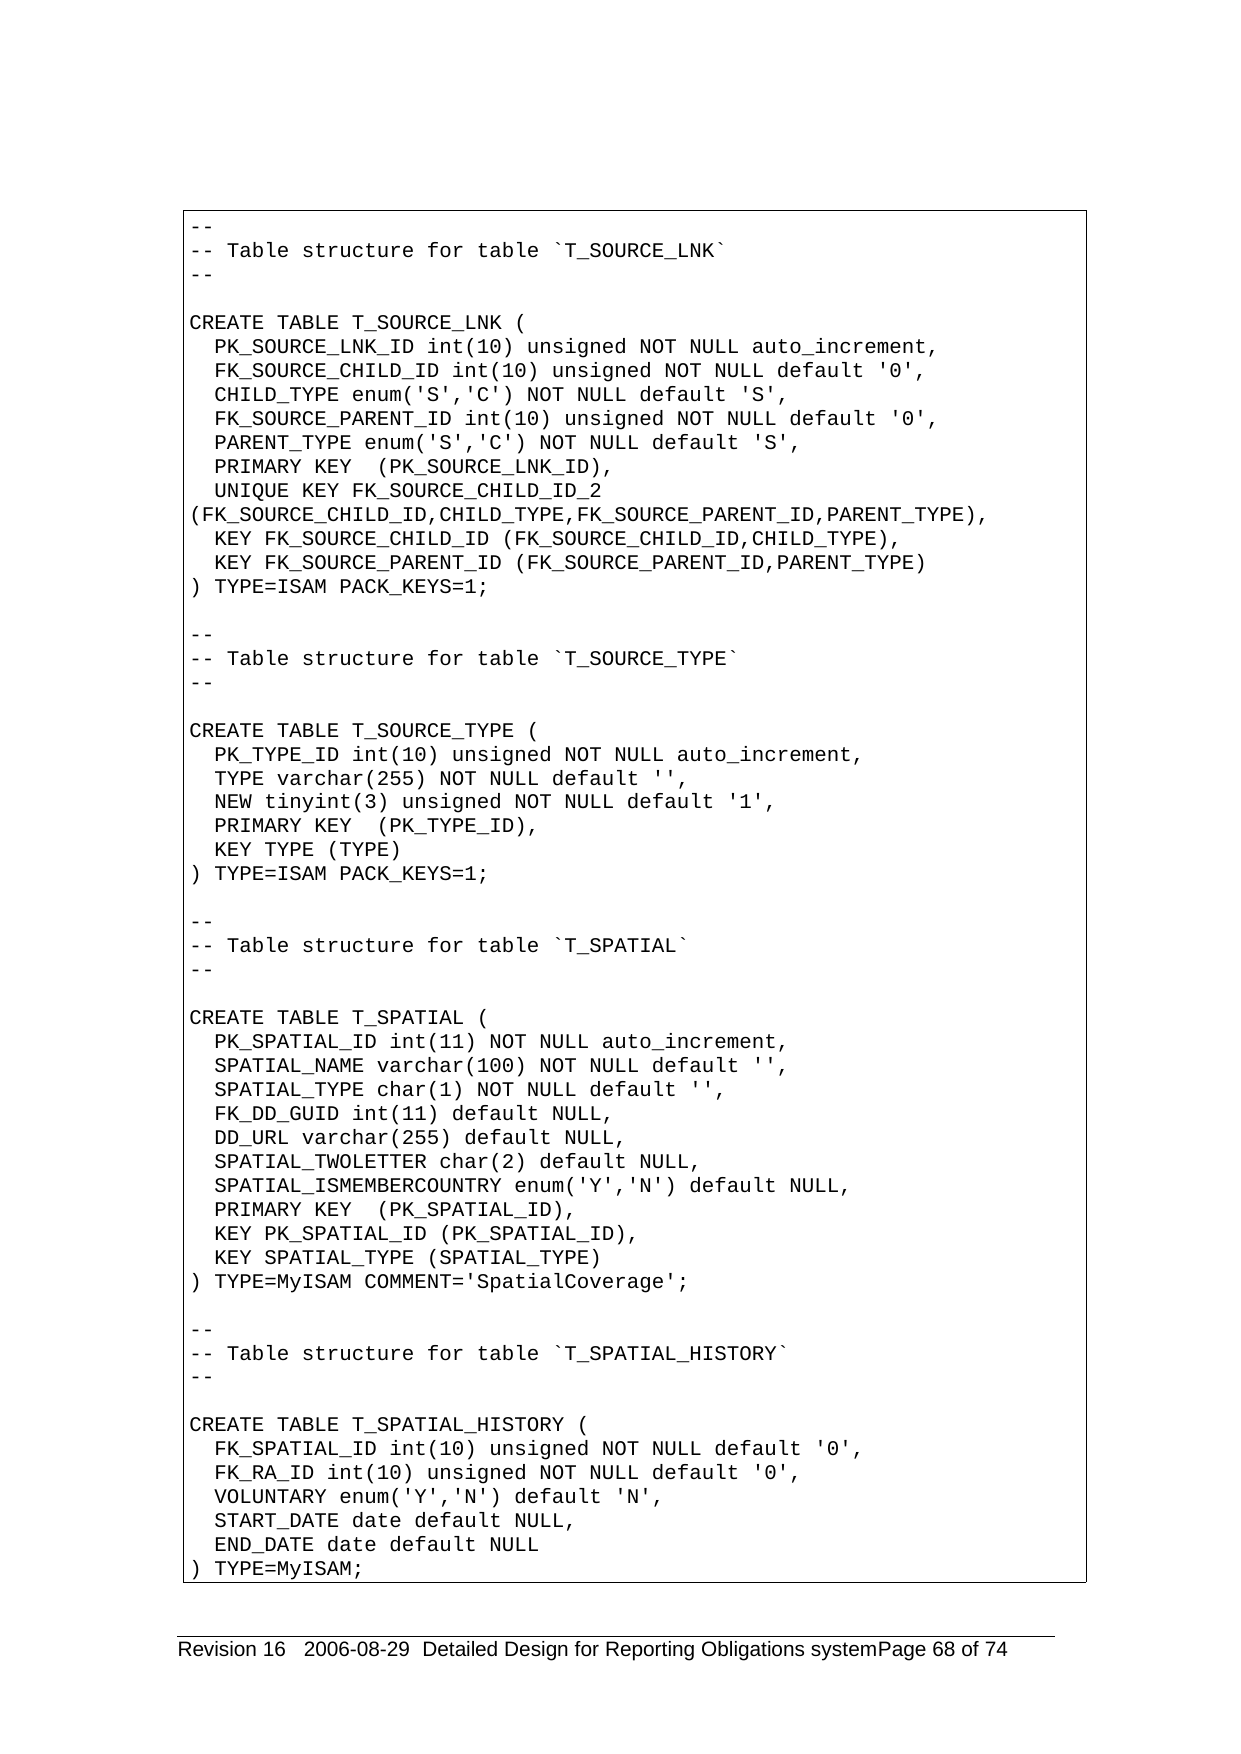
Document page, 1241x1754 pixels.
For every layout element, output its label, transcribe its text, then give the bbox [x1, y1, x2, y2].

text FK_SOURCE_CHILD_ID int(10) unsigned NOT NULL default '0', [184, 354, 1086, 378]
text ) TYPE=MyISAM COMMENT='SpatialCoverage'; [184, 1264, 1086, 1294]
text PRIMARY KEY (PK_SOURCE_LNK_ID), [184, 450, 1086, 474]
text ) TYPE=ISAM PACK_KEYS=1; [184, 857, 1086, 887]
text UNIQUE KEY FK_SOURCE_CHILD_ID_2 (FK_SOURCE_CHILD_ID,CHILD_TYPE,FK_SOURCE_PARENT_ID,PARENT_TYPE), [184, 474, 1086, 522]
text KEY FK_SOURCE_PARENT_ID (FK_SOURCE_PARENT_ID,PARENT_TYPE) [184, 546, 1086, 570]
text KEY TYPE (TYPE) [184, 833, 1086, 857]
text -- [184, 618, 1086, 642]
text -- [184, 905, 1086, 929]
text END_DATE date default NULL [184, 1528, 1086, 1552]
text ) TYPE=MyISAM; [184, 1552, 1086, 1582]
text PRIMARY KEY (PK_SPATIAL_ID), [184, 1193, 1086, 1217]
text KEY FK_SOURCE_CHILD_ID (FK_SOURCE_CHILD_ID,CHILD_TYPE), [184, 522, 1086, 546]
text SPATIAL_TYPE char(1) NOT NULL default '', [184, 1073, 1086, 1097]
text CREATE TABLE T_SPATIAL_HISTORY ( [184, 1408, 1086, 1432]
text -- Table structure for table `T_SPATIAL_HISTORY` [184, 1336, 1086, 1360]
text TYPE varchar(255) NOT NULL default '', [184, 761, 1086, 785]
text PRIMARY KEY (PK_TYPE_ID), [184, 809, 1086, 833]
text CREATE TABLE T_SPATIAL ( [184, 1001, 1086, 1025]
text SPATIAL_NAME varchar(100) NOT NULL default '', [184, 1049, 1086, 1073]
text -- Table structure for table `T_SOURCE_TYPE` [184, 642, 1086, 666]
text -- Table structure for table `T_SOURCE_LNK` [184, 234, 1086, 258]
text CREATE TABLE T_SOURCE_TYPE ( [184, 713, 1086, 737]
text -- [184, 211, 1086, 234]
text PK_SOURCE_LNK_ID int(10) unsigned NOT NULL auto_increment, [184, 330, 1086, 354]
text -- [184, 258, 1086, 288]
text SPATIAL_ISMEMBERCOUNTRY enum('Y','N') default NULL, [184, 1169, 1086, 1193]
text DD_URL varchar(255) default NULL, [184, 1121, 1086, 1145]
text -- [184, 1312, 1086, 1336]
text VOLUNTARY enum('Y','N') default 'N', [184, 1480, 1086, 1504]
text -- [184, 666, 1086, 696]
text PK_TYPE_ID int(10) unsigned NOT NULL auto_increment, [184, 737, 1086, 761]
text START_DATE date default NULL, [184, 1504, 1086, 1528]
text KEY PK_SPATIAL_ID (PK_SPATIAL_ID), [184, 1217, 1086, 1241]
text -- [184, 1360, 1086, 1390]
text FK_SPATIAL_ID int(10) unsigned NOT NULL default '0', [184, 1432, 1086, 1456]
text -- Table structure for table `T_SPATIAL` [184, 929, 1086, 953]
text CREATE TABLE T_SOURCE_LNK ( [184, 306, 1086, 330]
text SPATIAL_TWOLETTER char(2) default NULL, [184, 1145, 1086, 1169]
text CHILD_TYPE enum('S','C') NOT NULL default 'S', [184, 378, 1086, 402]
text FK_DD_GUID int(11) default NULL, [184, 1097, 1086, 1121]
text FK_RA_ID int(10) unsigned NOT NULL default '0', [184, 1456, 1086, 1480]
text PARENT_TYPE enum('S','C') NOT NULL default 'S', [184, 426, 1086, 450]
text -- [184, 953, 1086, 983]
text KEY SPATIAL_TYPE (SPATIAL_TYPE) [184, 1241, 1086, 1264]
text PK_SPATIAL_ID int(11) NOT NULL auto_increment, [184, 1025, 1086, 1049]
text ) TYPE=ISAM PACK_KEYS=1; [184, 570, 1086, 600]
text NEW tinyint(3) unsigned NOT NULL default '1', [184, 785, 1086, 809]
text FK_SOURCE_PARENT_ID int(10) unsigned NOT NULL default '0', [184, 402, 1086, 426]
